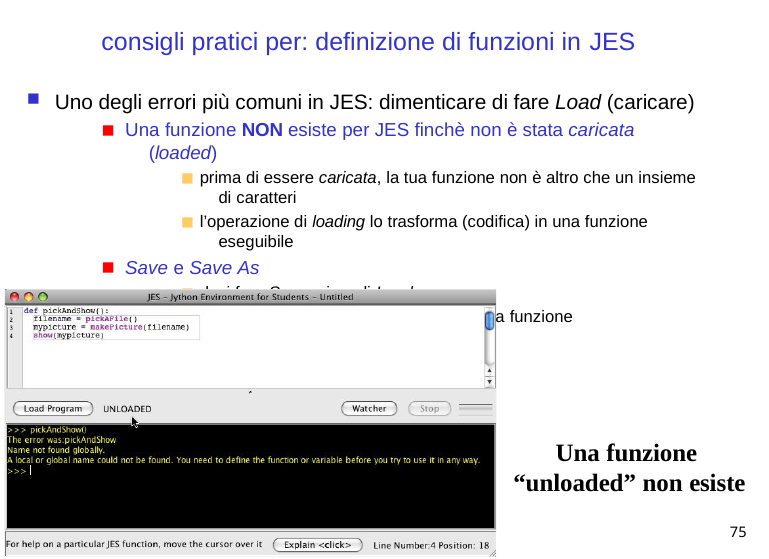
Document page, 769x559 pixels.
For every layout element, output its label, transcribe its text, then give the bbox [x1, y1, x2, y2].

text_box 75 [727, 520, 750, 543]
title consigli pratici per: definizione di funzioni in JES [99, 23, 636, 58]
text_box Una funzione “unloaded” non esiste [511, 434, 749, 499]
text_box [5, 290, 496, 556]
text_box Uno degli errori più comuni in JES: dimenticare di fare Load (caricare) Una funzione NON esiste per JES finchè non è stata caricata (loaded) prima di essere caricata, la tua funzione non è altro che un insieme di caratteri l’operazione di loading lo trasforma (codifica) in una funzione eseguibile Save e Save As devi fare Save prima di Load devi fare Load prima di poter usare la tua funzione [22, 81, 700, 266]
